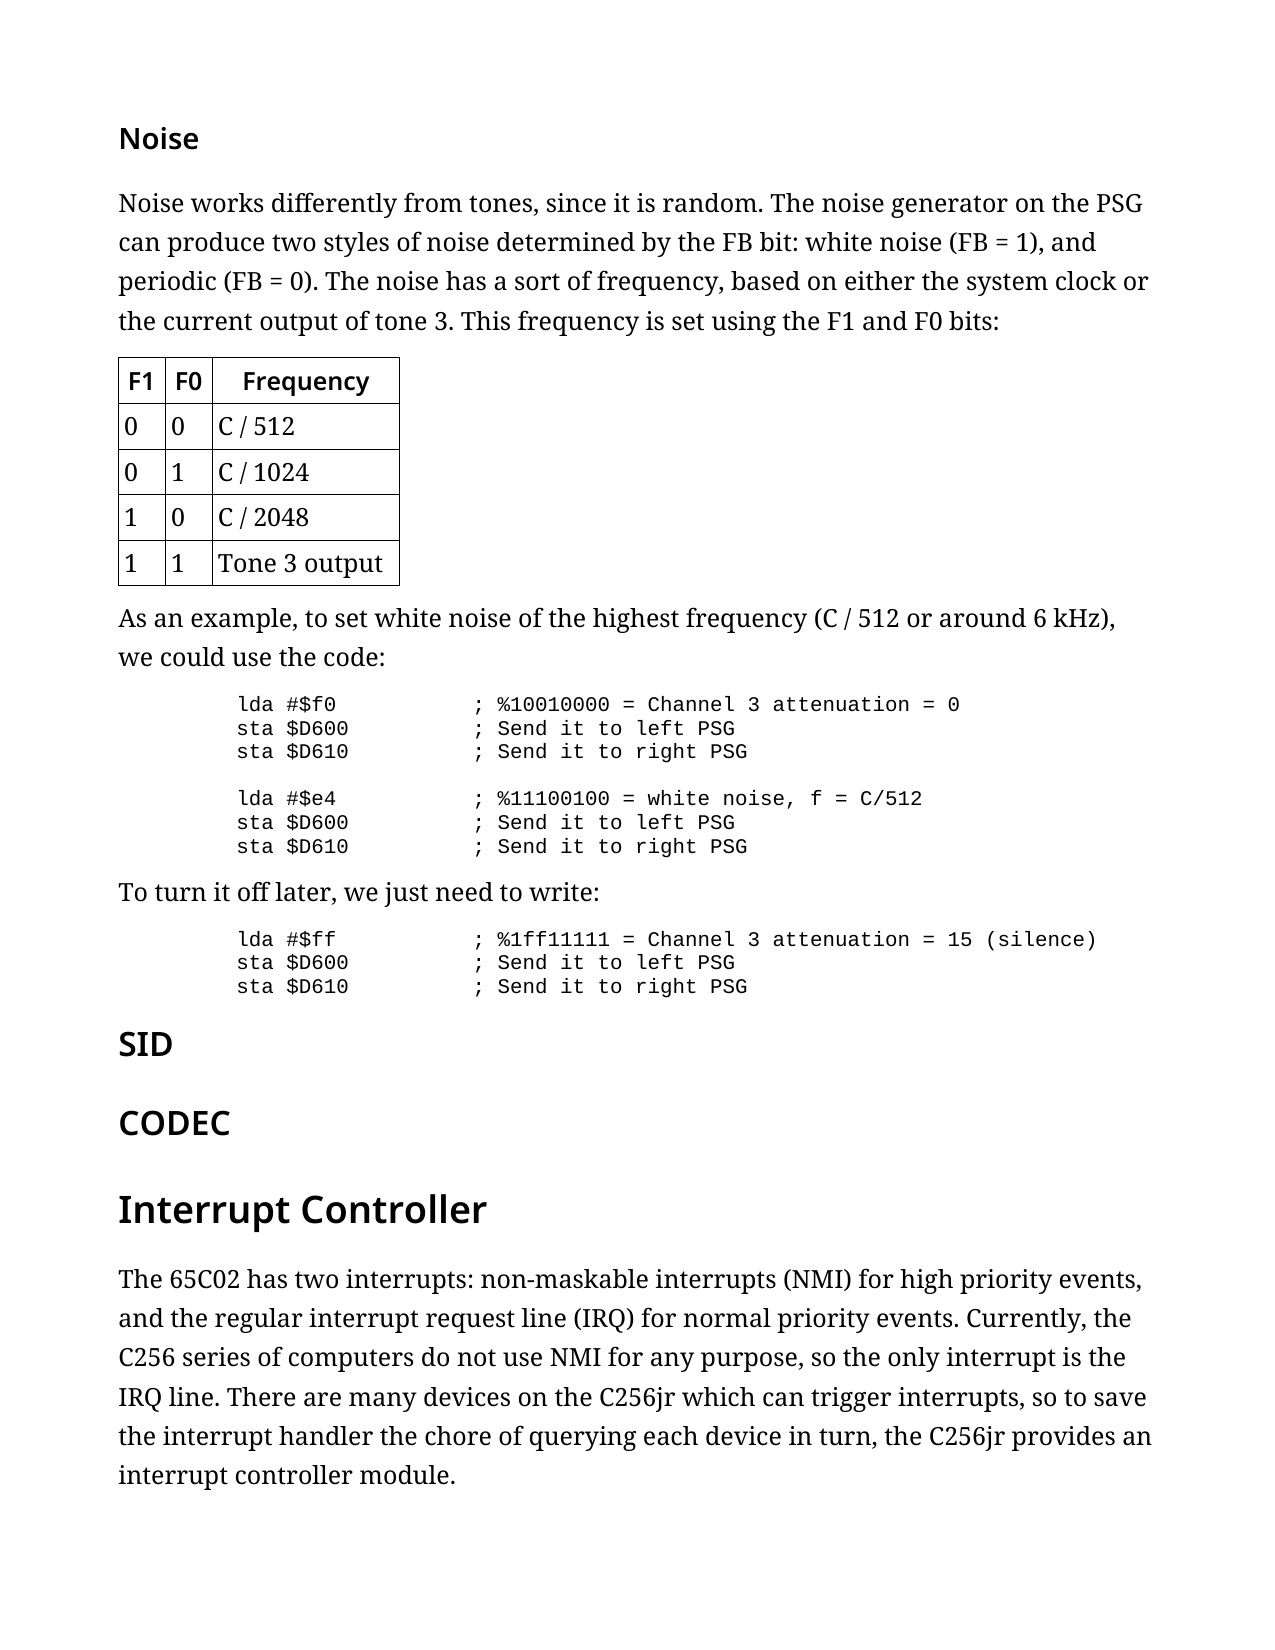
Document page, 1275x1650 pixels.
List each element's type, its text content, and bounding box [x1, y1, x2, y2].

table_cell Tone 3 output [213, 541, 399, 585]
table_cell C / 512 [213, 404, 399, 449]
subtitle Noise [118, 118, 1157, 158]
table_cell 0 [119, 404, 165, 449]
text lda #$e4 ; %11100100 = white noise, f = C/512 [118, 788, 1157, 812]
table_cell 1 [119, 495, 165, 540]
table_cell 1 [119, 541, 165, 585]
subtitle Interrupt Controller [118, 1183, 1157, 1234]
text As an example, to set white noise of the highest frequency (C / 512 or around 6 kHz), we could use the code: [118, 601, 1157, 674]
text sta $D600 ; Send it to left PSG [118, 717, 1157, 741]
table_cell 1 [166, 541, 212, 585]
text Noise works differently from tones, since it is random. The noise generator on the PSG can produce two styles of noise determined by the FB bit: white noise (FB = 1), and periodic (FB = 0). The noise has a sort of frequency, based on either the system clock or the current output of tone 3. This frequency is set using the F1 and F0 bits: [118, 186, 1157, 337]
text To turn it off later, we just need to write: [118, 874, 1157, 908]
table_cell C / 2048 [213, 495, 399, 540]
text sta $D610 ; Send it to right PSG [118, 976, 1157, 999]
text sta $D600 ; Send it to left PSG [118, 812, 1157, 836]
table_header F0 [166, 358, 212, 403]
subtitle SID [118, 1020, 1157, 1066]
text sta $D610 ; Send it to right PSG [118, 741, 1157, 765]
table_cell 0 [119, 450, 165, 494]
table_cell 0 [166, 404, 212, 449]
subtitle CODEC [118, 1099, 1157, 1145]
table_cell C / 1024 [213, 450, 399, 494]
table_header F1 [119, 358, 165, 403]
text lda #$f0 ; %10010000 = Channel 3 attenuation = 0 [118, 694, 1157, 717]
table_cell 0 [166, 495, 212, 540]
text lda #$ff ; %1ff11111 = Channel 3 attenuation = 15 (silence) [118, 928, 1157, 952]
table_cell 1 [166, 450, 212, 494]
text sta $D600 ; Send it to left PSG [118, 952, 1157, 976]
text sta $D610 ; Send it to right PSG [118, 836, 1157, 859]
text The 65C02 has two interrupts: non-maskable interrupts (NMI) for high priority events, and the regular interrupt request line (IRQ) for normal priority events. Currently, the C256 series of computers do not use NMI for any purpose, so the only interrupt is the IRQ line. There are many devices on the C256jr which can trigger interrupts, so to save the interrupt handler the chore of querying each device in turn, the C256jr provides an interrupt controller module. [118, 1262, 1157, 1492]
table_header Frequency [213, 358, 399, 403]
